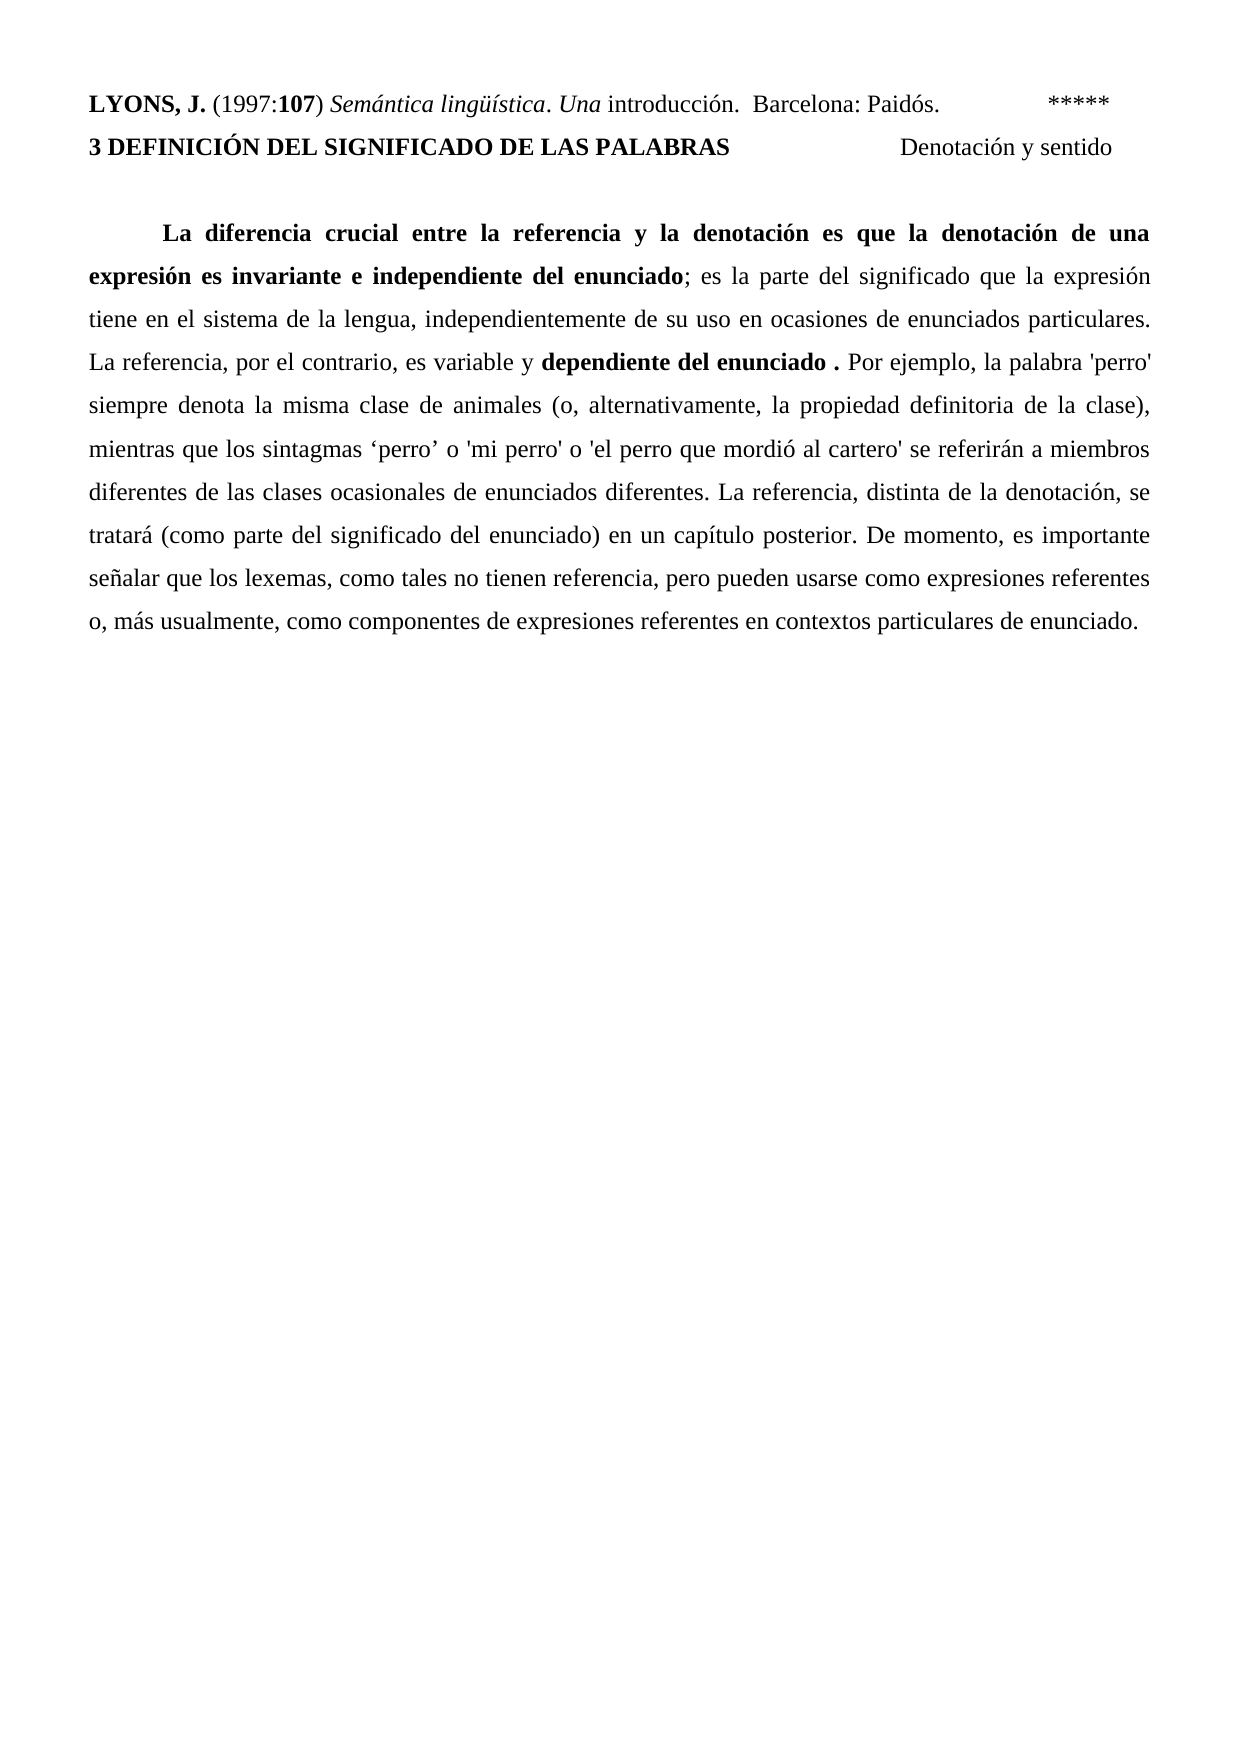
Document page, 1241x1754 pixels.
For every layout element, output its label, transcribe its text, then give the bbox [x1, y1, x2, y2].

text La diferencia crucial entre la referencia y la denotación es que la denotación de una expresión es invariante e independiente del enunciado; es la parte del significado que la expresión tiene en el sistema de la lengua, independientemente de su uso en ocasiones de enunciados particulares. La referencia, por el contrario, es variable y dependiente del enunciado . Por ejemplo, la palabra 'perro' siempre denota la misma clase de animales (o, alternativamente, la propiedad definitoria de la clase), mientras que los sintagmas ‘perro’ o 'mi perro' o 'el perro que mordió al cartero' se referirán a miembros diferentes de las clases ocasionales de enunciados diferentes. La referencia, distinta de la denotación, se tratará (como parte del significado del enunciado) en un capítulo posterior. De momento, es importante señalar que los lexemas, como tales no tienen referencia, pero pueden usarse como expresiones referentes o, más usualmente, como componentes de expresiones referentes en contextos particulares de enunciado. [89, 218, 1152, 635]
text LYONS, J. (1997:107) Semántica lingüística. Una introducción. Barcelona: Paidós. ***** [89, 89, 1152, 117]
text 3 DEFINICIÓN DEL SIGNIFICADO DE LAS PALABRAS Denotación y sentido [89, 132, 1152, 161]
